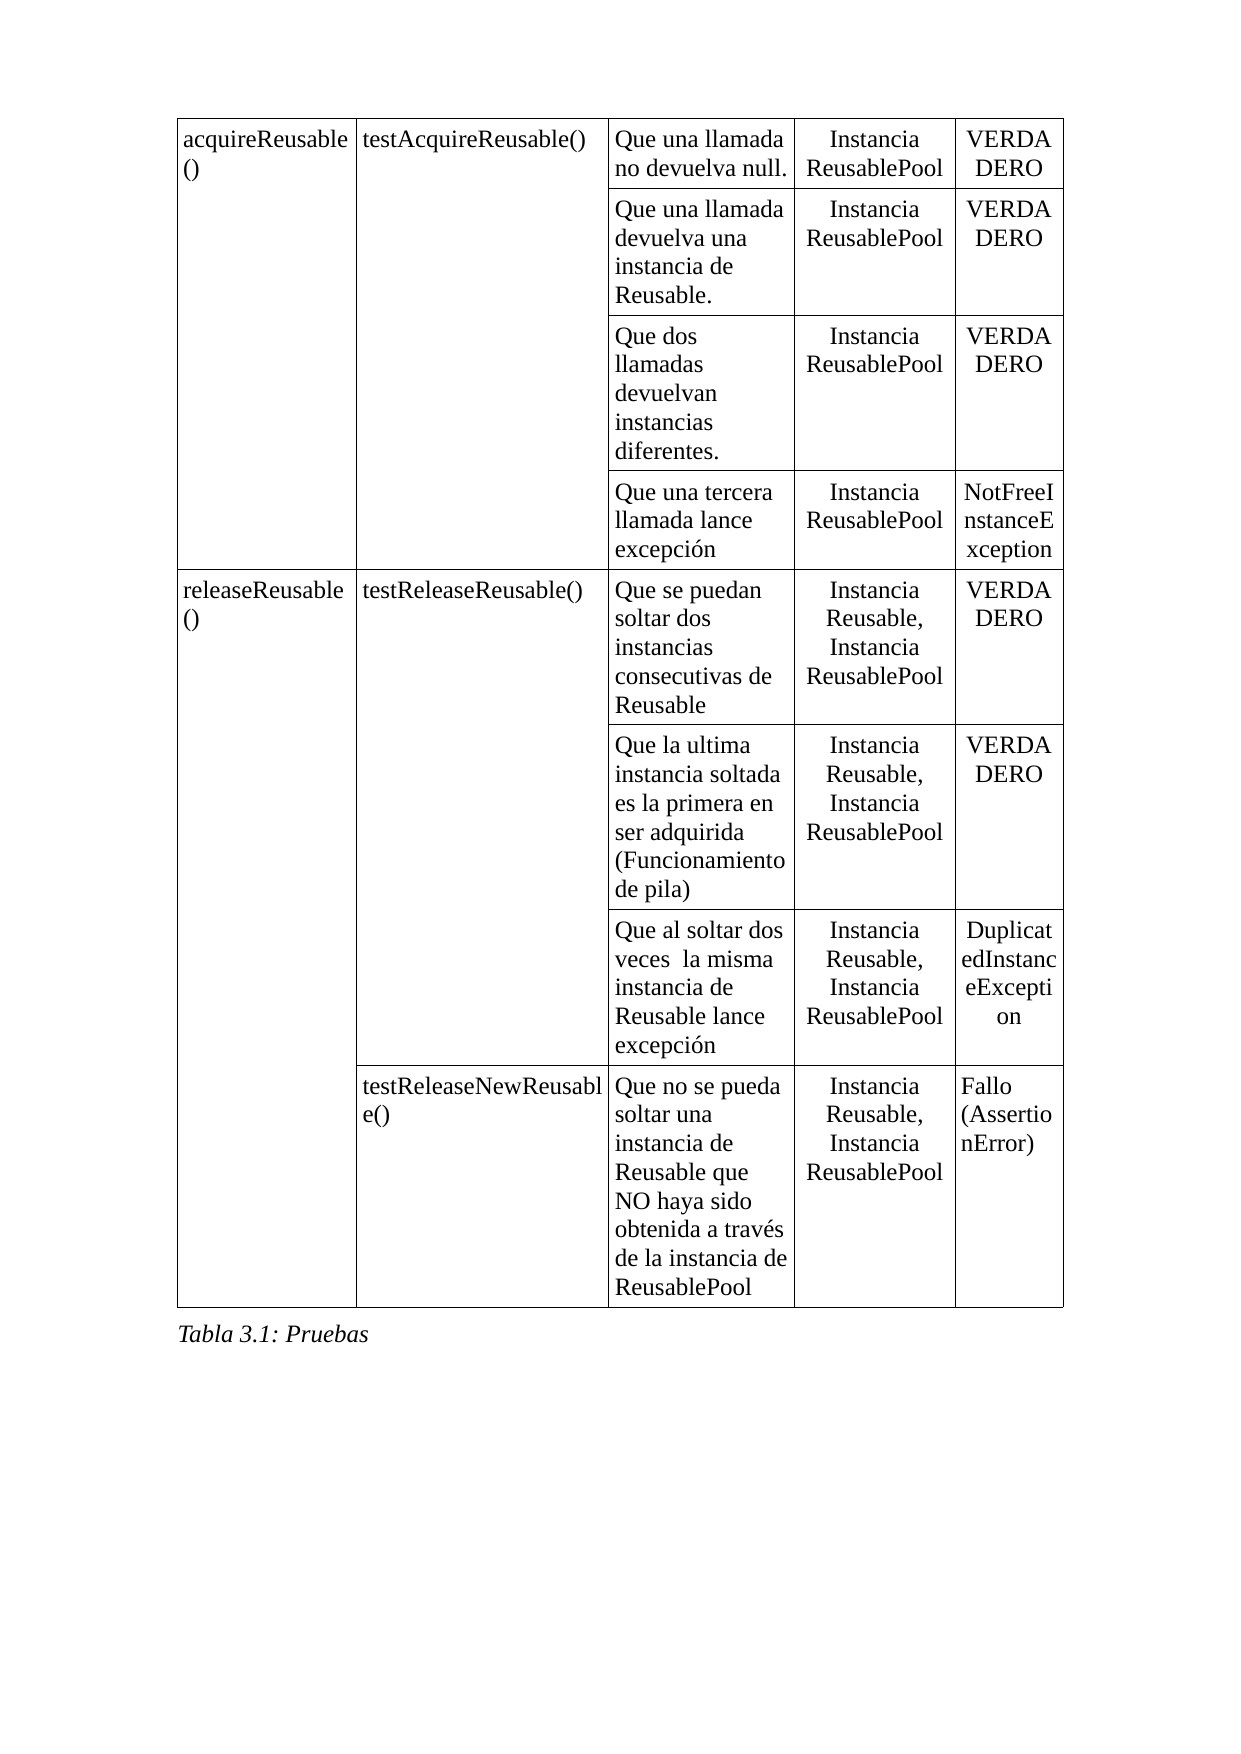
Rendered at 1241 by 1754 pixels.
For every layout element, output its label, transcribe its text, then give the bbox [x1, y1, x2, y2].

table_cell Que al soltar dos veces la misma instancia de Reusable lance excepción [609, 910, 794, 1064]
table_cell Que una llamada devuelva una instancia de Reusable. [609, 189, 794, 314]
table_cell NotFreeInstanceException [956, 471, 1063, 568]
table_cell acquireReusable() [178, 119, 356, 568]
table_cell VERDADERO [956, 725, 1063, 909]
table_cell Instancia Reusable, Instancia ReusablePool [795, 1066, 955, 1306]
text Tabla 3.1: Pruebas [177, 1319, 1063, 1348]
table_cell Instancia Reusable, Instancia ReusablePool [795, 570, 955, 724]
table_cell DuplicatedInstanceException [956, 910, 1063, 1064]
table_cell VERDADERO [956, 316, 1063, 470]
table_cell releaseReusable() [178, 570, 356, 1306]
table_cell VERDADERO [956, 189, 1063, 314]
table_cell VERDADERO [956, 570, 1063, 724]
table_cell Fallo (AssertionError) [956, 1066, 1063, 1306]
table_cell testReleaseReusable() [357, 570, 608, 1064]
table_cell Instancia ReusablePool [795, 471, 955, 568]
table_cell testReleaseNewReusable() [357, 1066, 608, 1306]
table_cell Que se puedan soltar dos instancias consecutivas de Reusable [609, 570, 794, 724]
table_cell Que una tercera llamada lance excepción [609, 471, 794, 568]
table_cell Instancia Reusable, Instancia ReusablePool [795, 725, 955, 909]
table_cell Instancia ReusablePool [795, 119, 955, 188]
table_cell testAcquireReusable() [357, 119, 608, 568]
table_cell Instancia ReusablePool [795, 316, 955, 470]
table_cell Que una llamada no devuelva null. [609, 119, 794, 188]
table_cell VERDADERO [956, 119, 1063, 188]
table_cell Instancia Reusable, Instancia ReusablePool [795, 910, 955, 1064]
table_cell Que dos llamadas devuelvan instancias diferentes. [609, 316, 794, 470]
table_cell Instancia ReusablePool [795, 189, 955, 314]
table_cell Que no se pueda soltar una instancia de Reusable que NO haya sido obtenida a través de la instancia de ReusablePool [609, 1066, 794, 1306]
table_cell Que la ultima instancia soltada es la primera en ser adquirida (Funcionamiento de pila) [609, 725, 794, 909]
